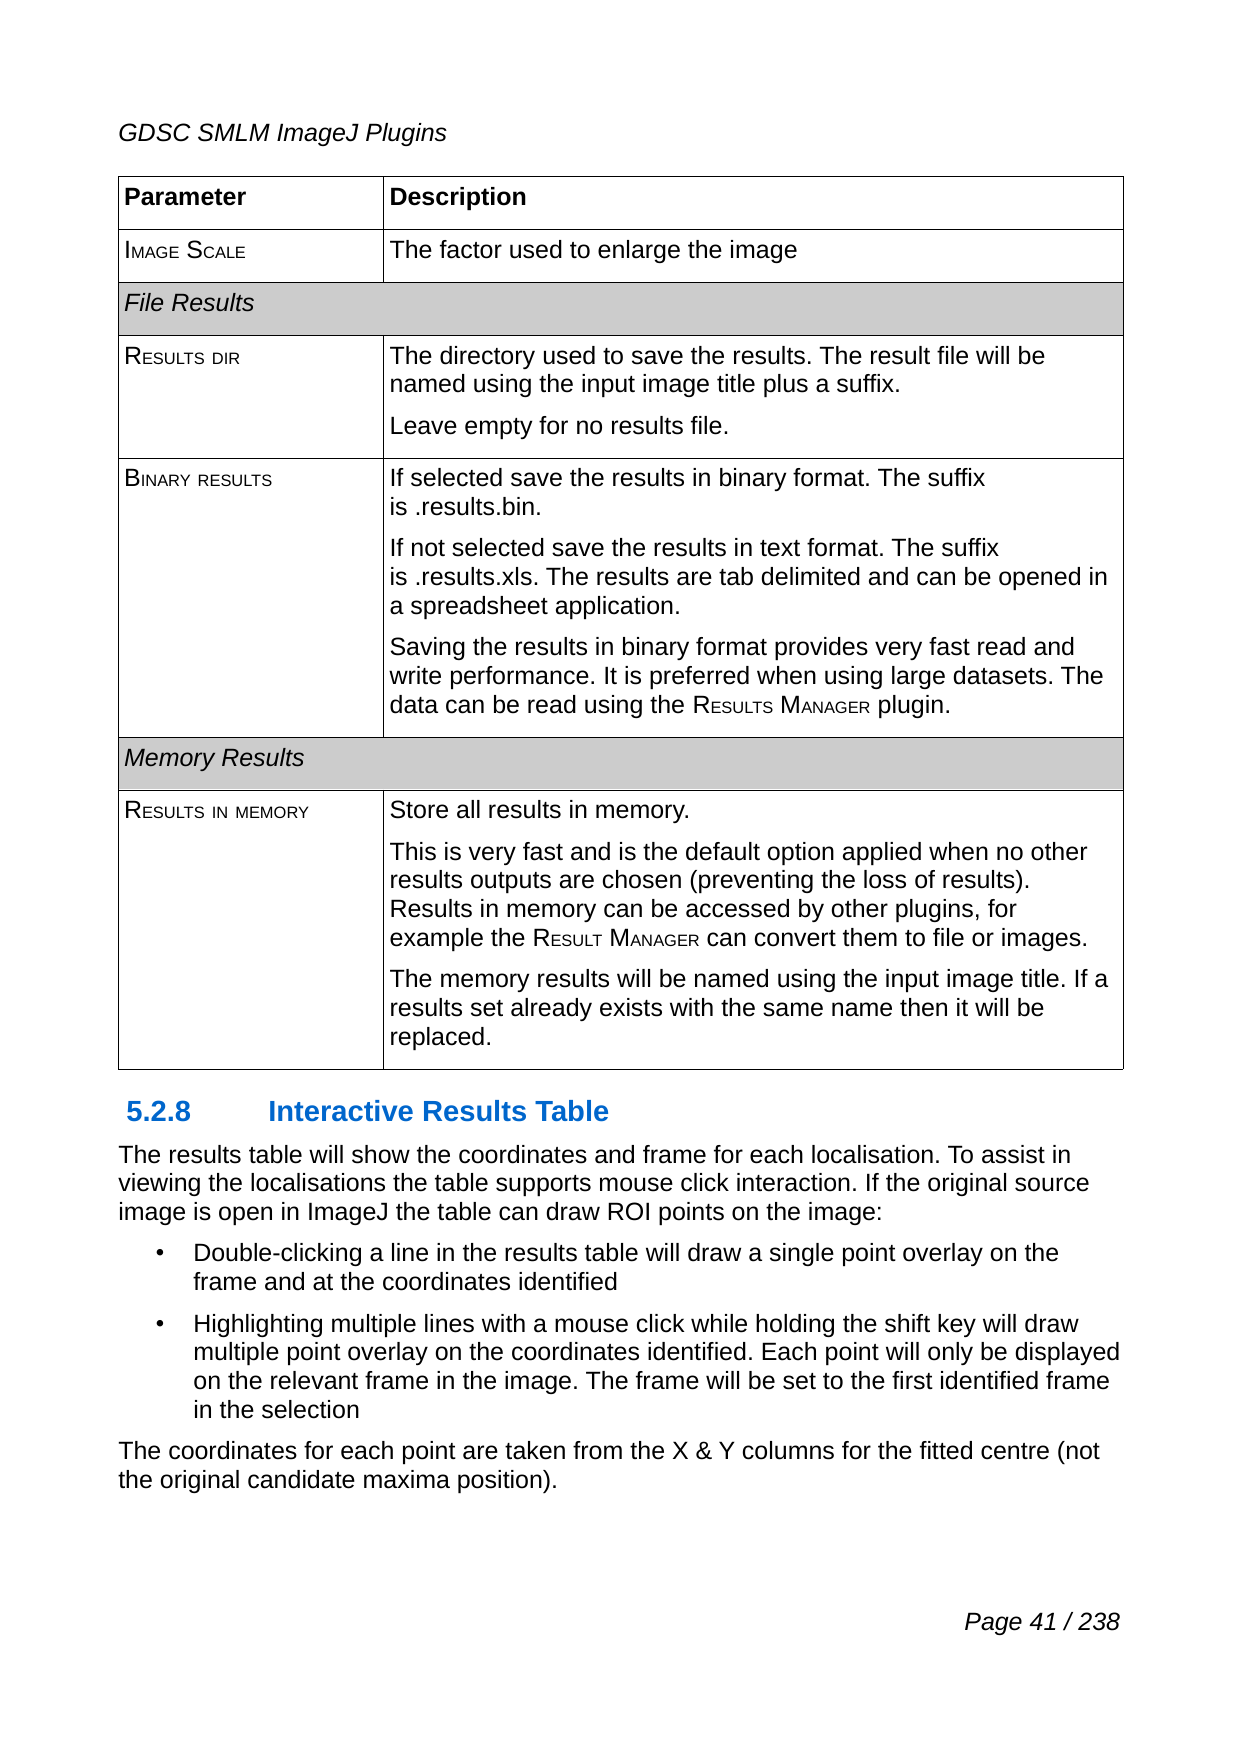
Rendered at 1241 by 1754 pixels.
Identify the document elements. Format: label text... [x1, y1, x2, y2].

table_cell Results in memory [119, 791, 383, 1068]
table_cell Image Scale [119, 230, 383, 282]
table_header Parameter [119, 177, 383, 229]
table_cell The directory used to save the results. The result file will be named using the input image title plus a suffix. Leave empty for no results file. [384, 336, 1123, 458]
subtitle Interactive Results Table [118, 1094, 1122, 1127]
table_cell File Results [119, 283, 1123, 335]
list Highlighting multiple lines with a mouse click while holding the shift key will draw multiple point overlay on the coordinates identified. Each point will only be displayed on the relevant frame in the image. The frame will be set to the first identified frame in the selection [156, 1308, 1122, 1424]
text The coordinates for each point are taken from the X & Y columns for the fitted centre (not the original candidate maxima position). [118, 1436, 1122, 1494]
text The results table will show the coordinates and frame for each localisation. To assist in viewing the localisations the table supports mouse click interaction. If the original source image is open in ImageJ the table can draw ROI points on the image: [118, 1140, 1122, 1226]
table_cell Store all results in memory. This is very fast and is the default option applied when no other results outputs are chosen (preventing the loss of results). Results in memory can be accessed by other plugins, for example the Result Manager can convert them to file or images. The memory results will be named using the input image title. If a results set already exists with the same name then it will be replaced. [384, 791, 1123, 1068]
table_cell Results dir [119, 336, 383, 458]
table_cell Binary results [119, 459, 383, 737]
table_header Description [384, 177, 1123, 229]
table_cell Memory Results [119, 738, 1123, 789]
list Double-clicking a line in the results table will draw a single point overlay on the frame and at the coordinates identified [156, 1238, 1122, 1296]
table_cell The factor used to enlarge the image [384, 230, 1123, 282]
table_cell If selected save the results in binary format. The suffix is .results.bin. If not selected save the results in text format. The suffix is .results.xls. The results are tab delimited and can be opened in a spreadsheet application. Saving the results in binary format provides very fast read and write performance. It is preferred when using large datasets. The data can be read using the Results Manager plugin. [384, 459, 1123, 737]
